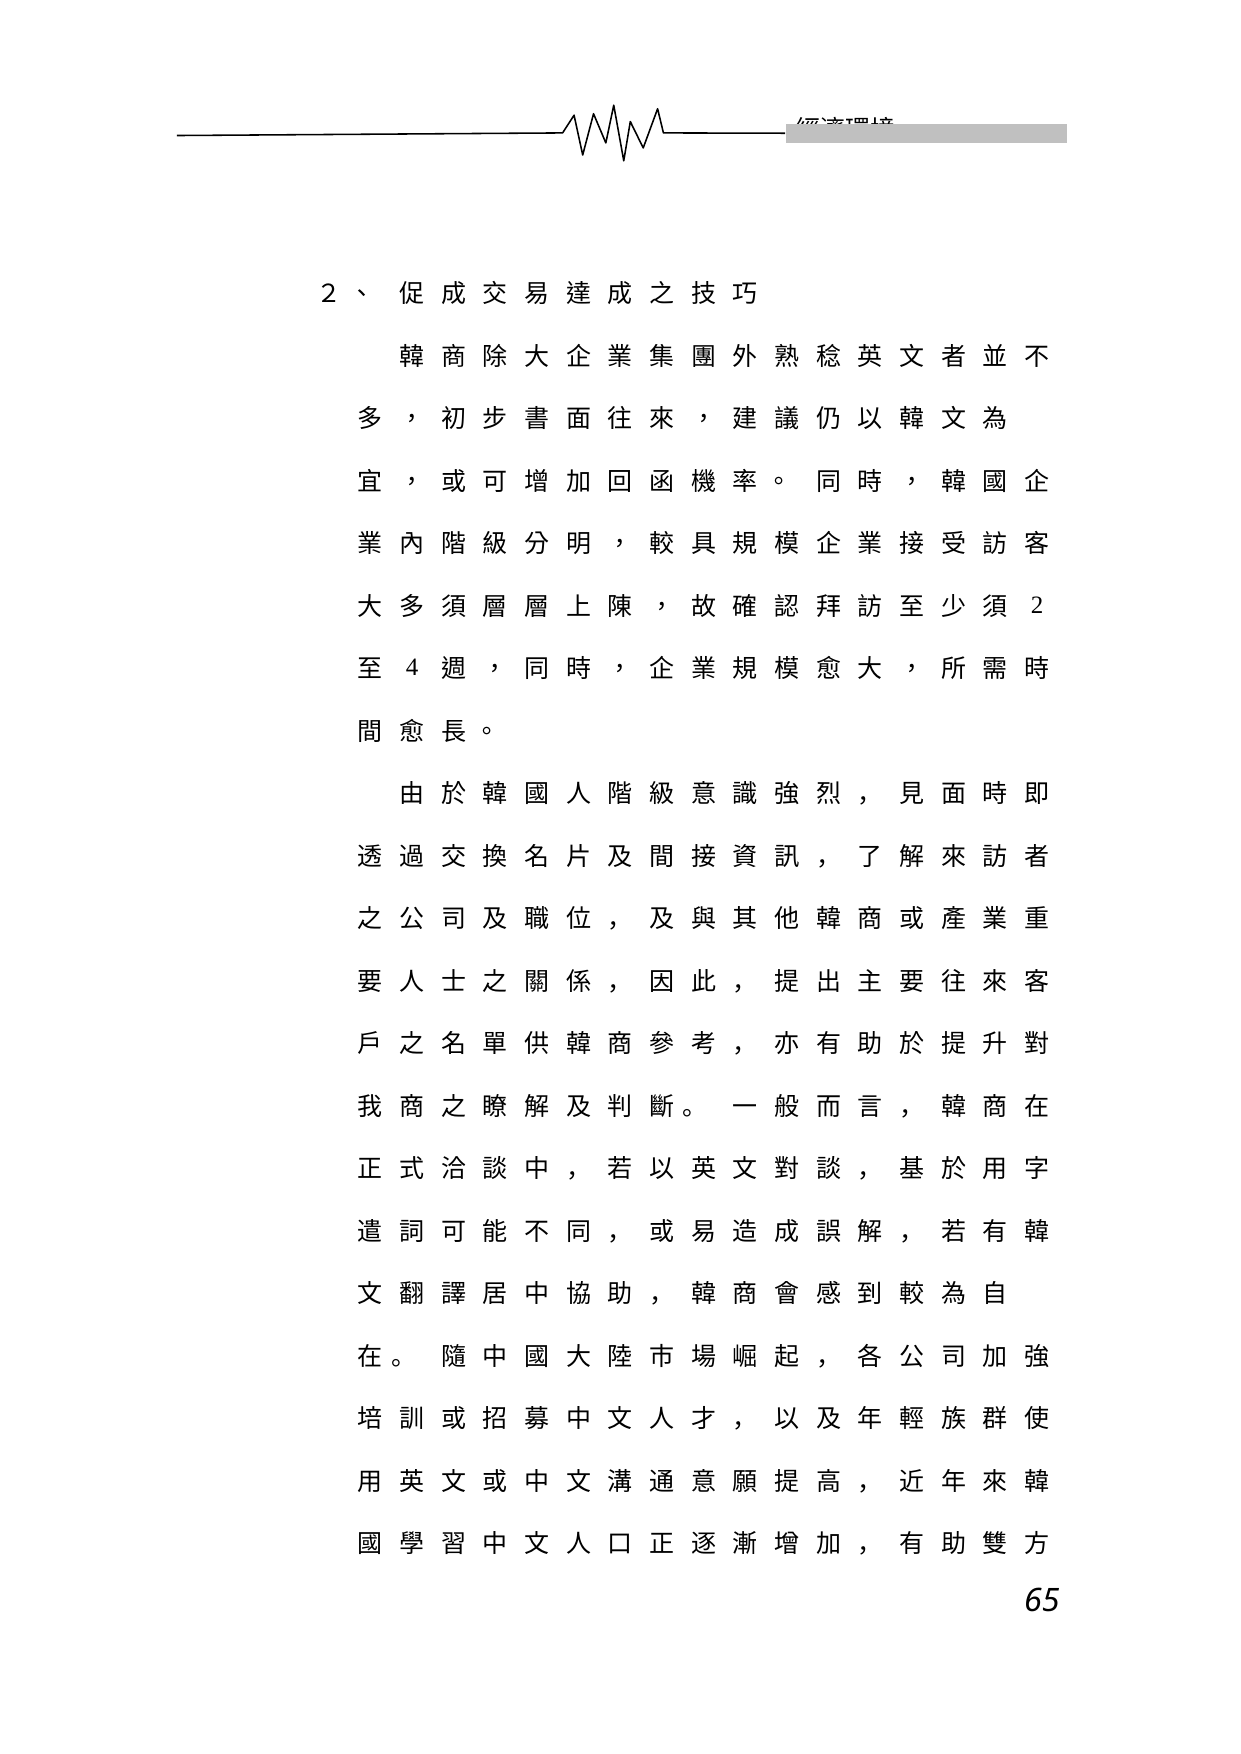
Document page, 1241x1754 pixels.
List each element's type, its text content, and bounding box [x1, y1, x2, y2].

text ２、促成交易達成之技巧 [281, 250, 1058, 313]
text 韓商除大企業集團外熟稔英文者並不多，初步書面往來，建議仍以韓文為宜，或可增加回函機率。同時，韓國企業內階級分明，較具規模企業接受訪客大多須層層上陳，故確認拜訪至少須2至4週，同時，企業規模愈大，所需時間愈長。 [330, 313, 1058, 750]
text 由於韓國人階級意識強烈，見面時即透過交換名片及間接資訊，了解來訪者之公司及職位，及與其他韓商或產業重要人士之關係，因此，提出主要往來客戶之名單供韓商參考，亦有助於提升對我商之瞭解及判斷。一般而言，韓商在正式洽談中，若以英文對談，基於用字遣詞可能不同，或易造成誤解，若有韓文翻譯居中協助，韓商會感到較為自在。隨中國大陸市場崛起，各公司加強培訓或招募中文人才，以及年輕族群使用英文或中文溝通意願提高，近年來韓國學習中文人口正逐漸增加，有助雙方 [330, 750, 1058, 1563]
